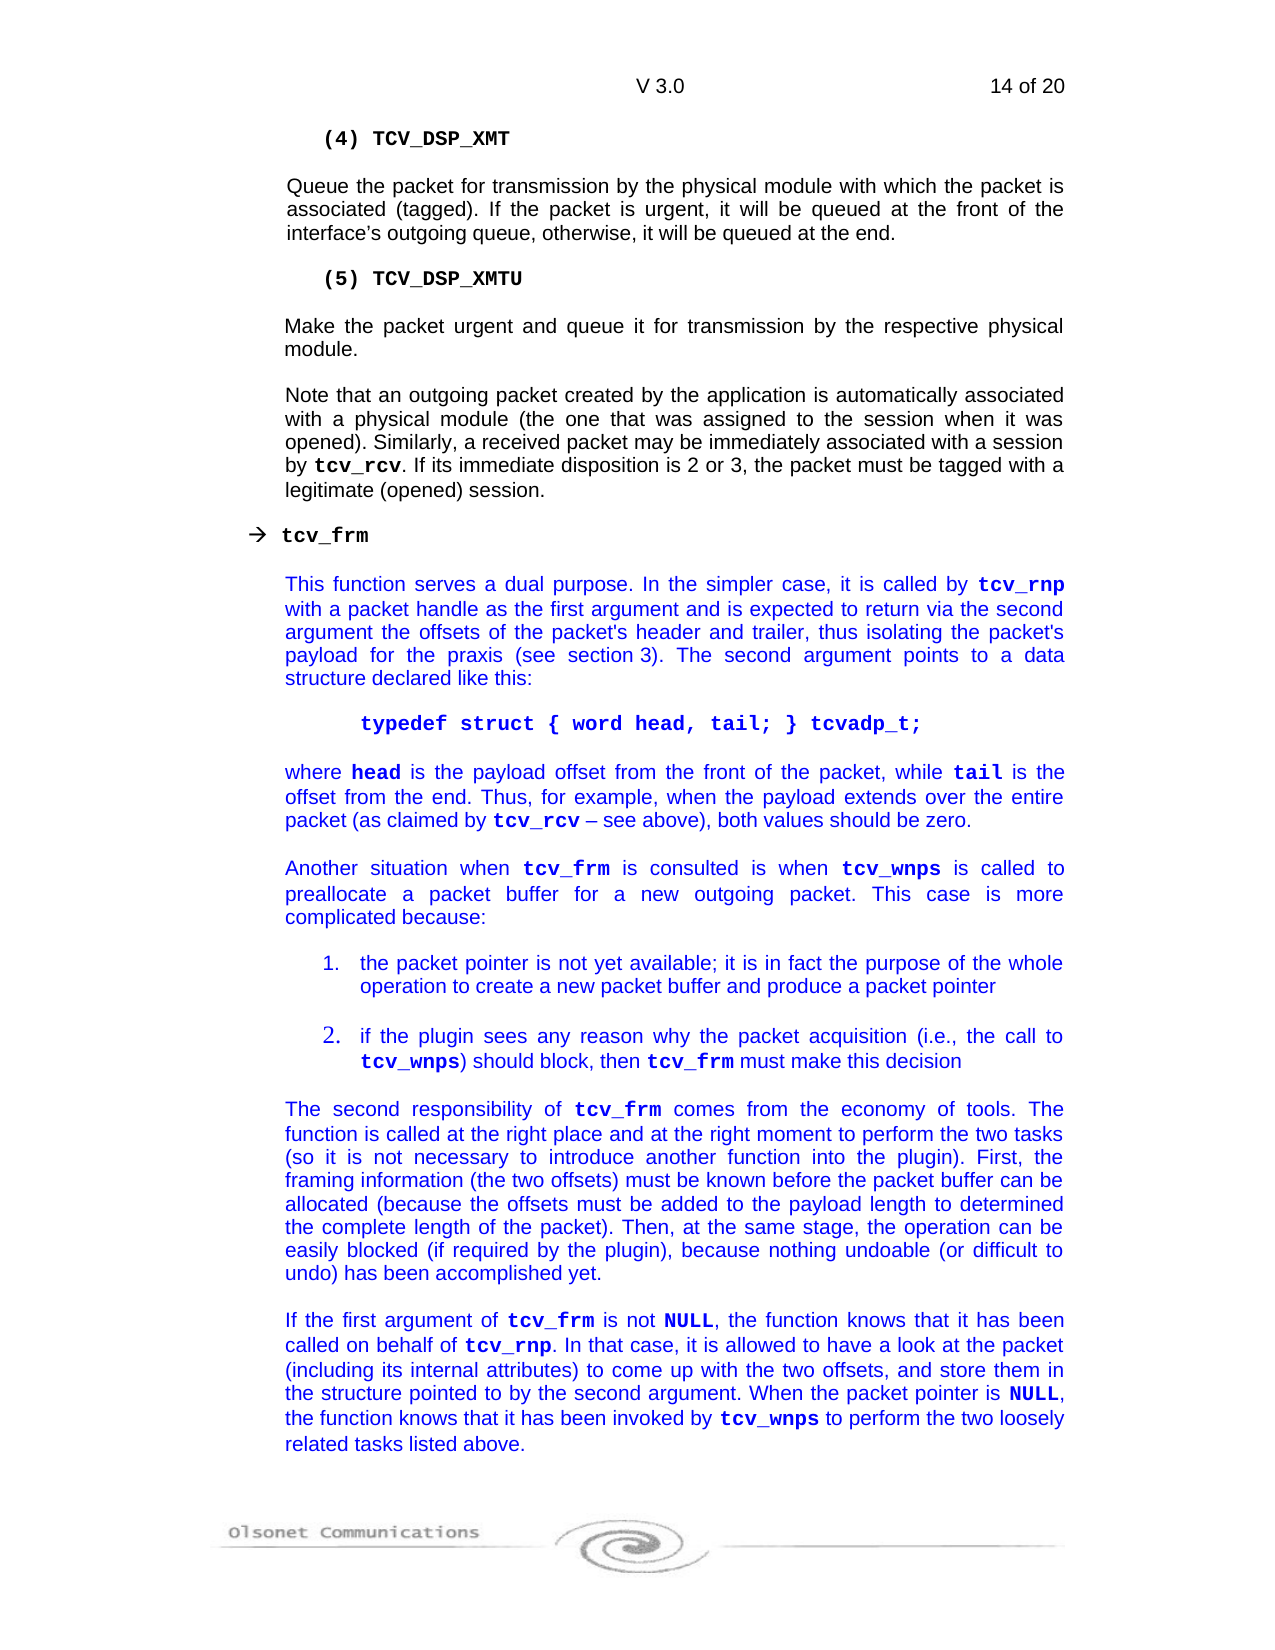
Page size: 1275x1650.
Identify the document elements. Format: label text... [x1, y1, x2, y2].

text Note that an outgoing packet created by the application is automatically associated with a physical module (the one that was assigned to the session when it was opened). Similarly, a received packet may be immediately associated with a session by tcv_rcv. If its immediate disposition is 2 or 3, the packet must be tagged with a legitimate (opened) session. [285, 384, 1065, 502]
text Queue the packet for transmission by the physical module with which the packet is associated (tagged). If the packet is urgent, it will be queued at the front of the interface’s outgoing queue, otherwise, it will be queued at the end. [286, 174, 1065, 244]
picture [210, 1504, 1065, 1596]
text typedef struct { word head, tail; } tcvadp_t; [360, 713, 1065, 737]
text Make the packet urgent and queue it for transmission by the respective physical module. [284, 314, 1065, 361]
text If the first argument of tcv_frm is not NULL, the function knows that it has been called on behalf of tcv_rnp. In that case, it is allowed to have a look at the packet (including its internal attributes) to come up with the two offsets, and store them in the structure pointed to by the second argument. When the packet pointer is NULL, the function knows that it has been invoked by tcv_wnps to perform the two loosely related tasks listed above. [285, 1308, 1065, 1455]
text (5) TCV_DSP_XMTU [322, 267, 1065, 291]
text Another situation when tcv_frm is consulted is when tcv_wnps is called to preallocate a packet buffer for a new outgoing packet. This case is more complicated because: [285, 857, 1065, 928]
text  tcv_frm [247, 525, 1065, 549]
list the packet pointer is not yet available; it is in fact the purpose of the whole operation to create a new packet buffer and produce a packet pointer [322, 952, 1065, 998]
text This function serves a dual purpose. In the simpler case, it is called by tcv_rnp with a packet handle as the first argument and is expected to return via the second argument the offsets of the packet's header and trailer, thus isolating the packet's payload for the praxis (see section 3). The second argument points to a data structure declared like this: [285, 572, 1065, 690]
text The second responsibility of tcv_frm comes from the economy of tools. The function is called at the right place and at the right moment to perform the two tasks (so it is not necessary to introduce another function into the plugin). First, the framing information (the two offsets) must be known before the packet buffer can be allocated (because the offsets must be added to the payload length to determined the complete length of the packet). Then, at the same stage, the operation can be easily blocked (if required by the plugin), because nothing undoable (or difficult to undo) has been accomplished yet. [285, 1097, 1065, 1285]
list if the plugin sees any reason why the packet acquisition (i.e., the call to tcv_wnps) should block, then tcv_frm must make this decision [322, 1021, 1065, 1074]
text where head is the payload offset from the front of the packet, while tail is the offset from the end. Thus, for example, when the payload extends over the entire packet (as claimed by tcv_rcv – see above), both values should be zero. [285, 760, 1065, 834]
text (4) TCV_DSP_XMT [322, 128, 1065, 151]
